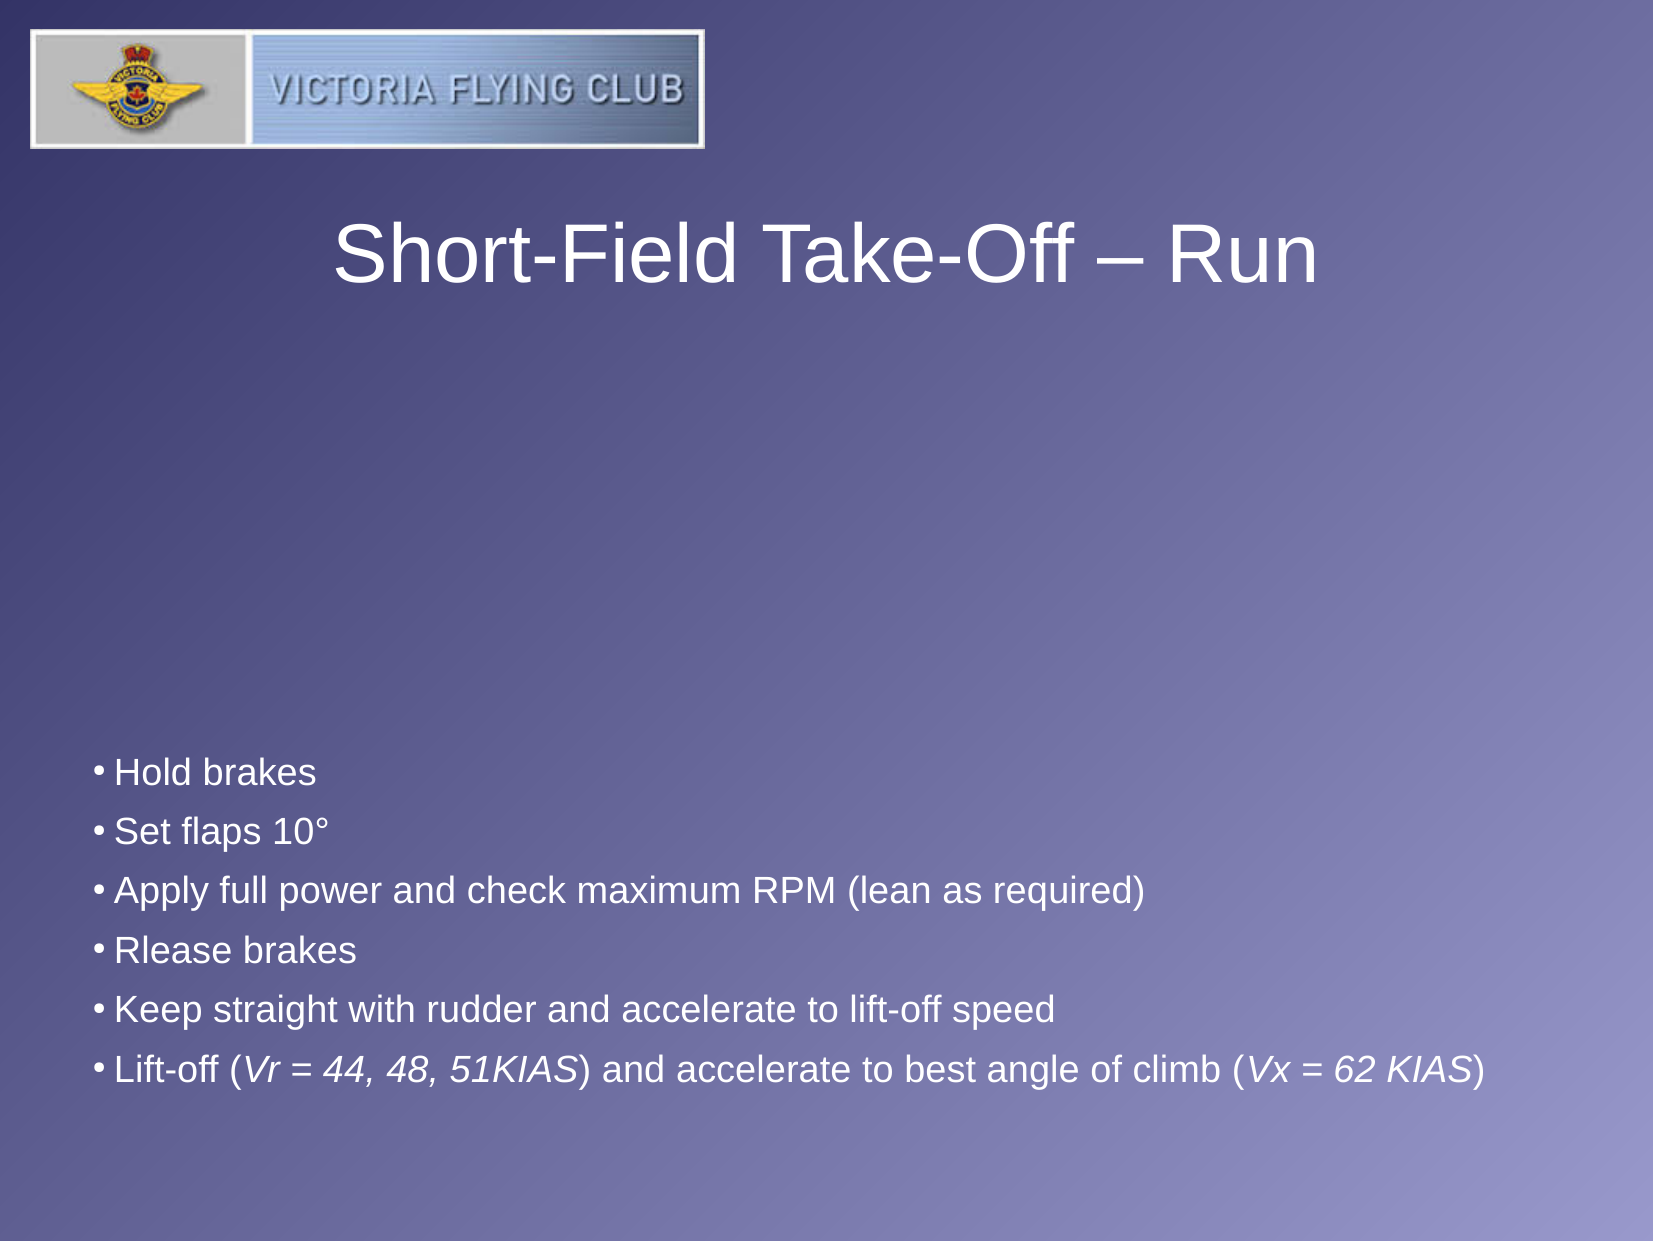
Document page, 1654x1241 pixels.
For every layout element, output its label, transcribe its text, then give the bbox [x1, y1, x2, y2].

picture [30, 29, 705, 149]
list Hold brakes Set flaps 10° Apply full power and check maximum RPM (lean as required) Rlease brakes Keep straight with rudder and accelerate to lift-off speed Lift-off (Vr = 44, 48, 51KIAS) and accelerate to best angle of climb (Vx = 62 KIAS) [82, 750, 1571, 1094]
title Short-Field Take-Off – Run [82, 150, 1571, 358]
